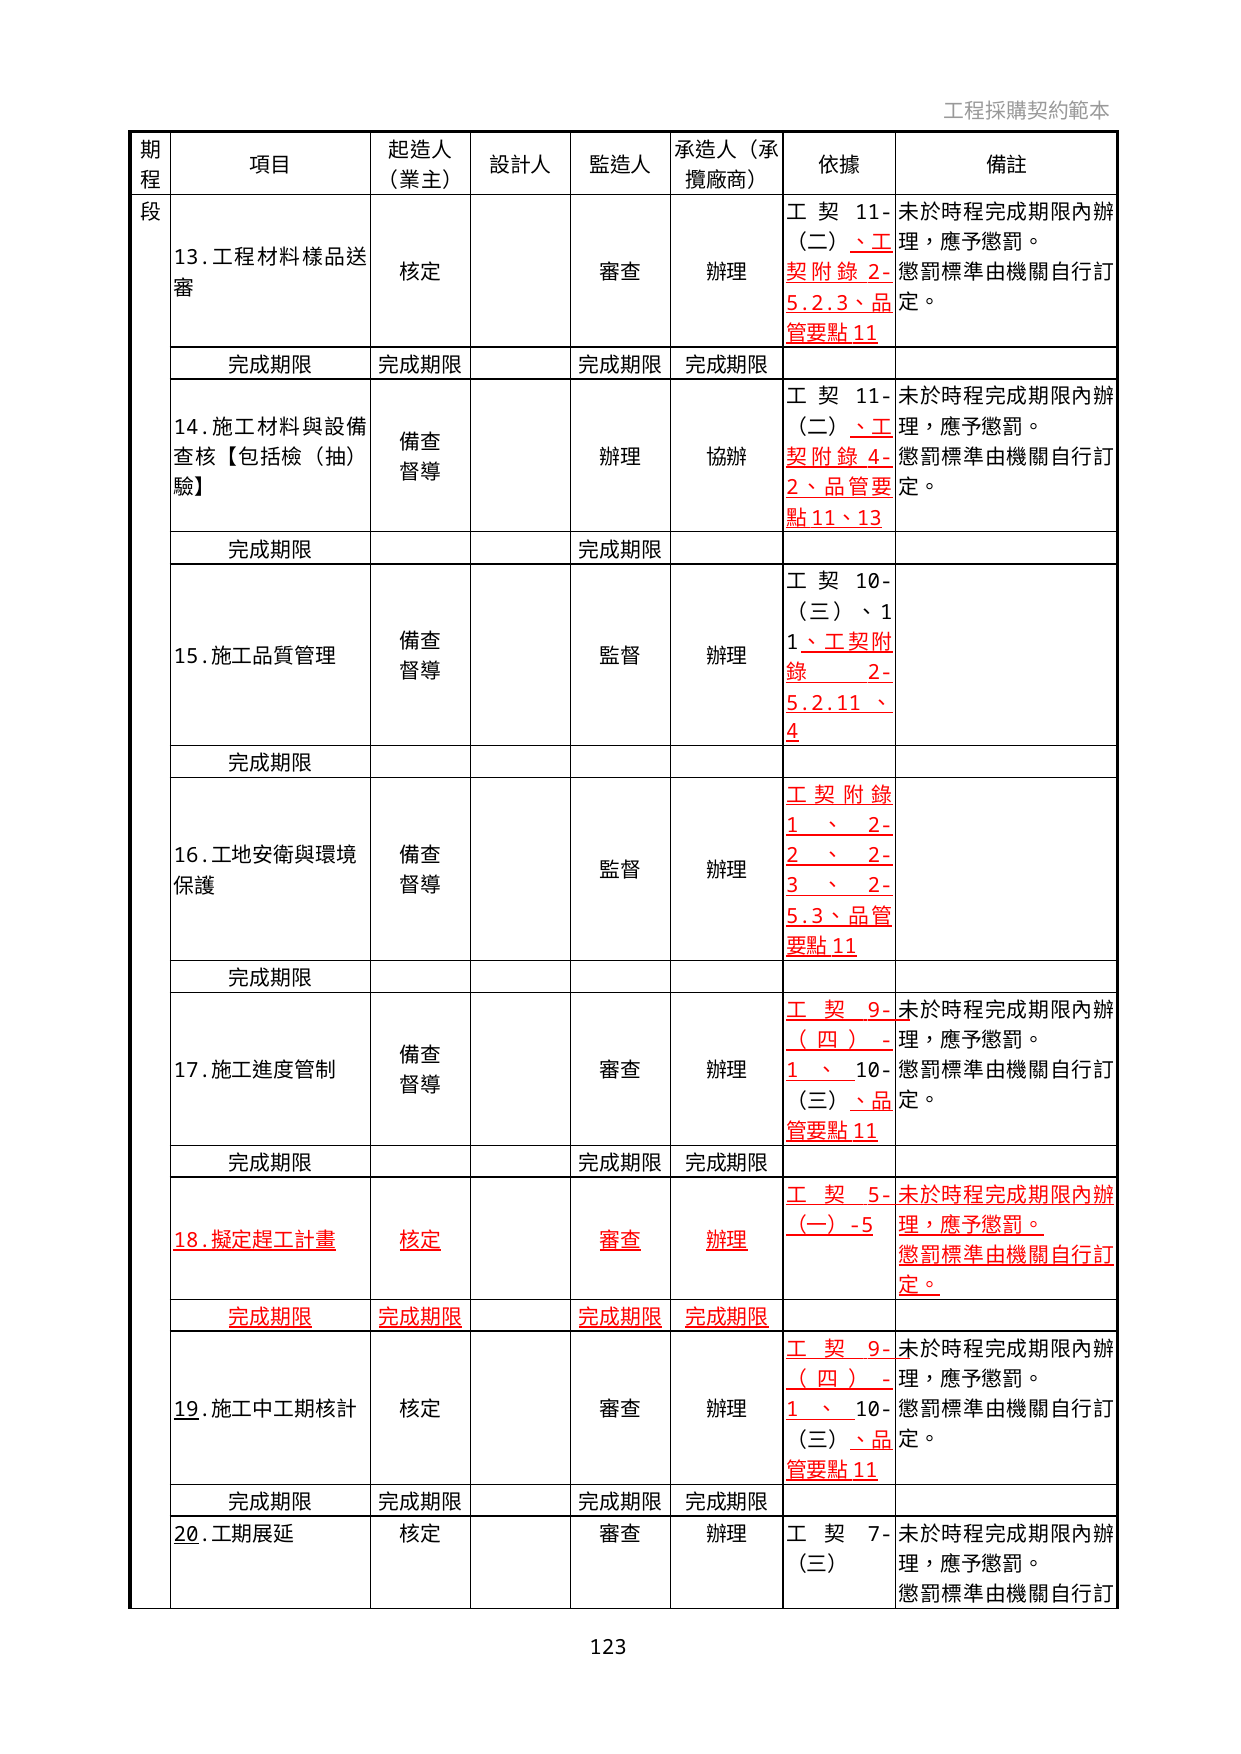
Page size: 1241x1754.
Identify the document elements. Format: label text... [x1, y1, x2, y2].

table_cell 完成期限 [671, 1485, 782, 1515]
table_header 項目 [171, 133, 370, 193]
table_cell [471, 348, 570, 378]
table_cell 20.工期展延 [171, 1517, 370, 1607]
table_cell [471, 532, 570, 563]
table_cell [471, 565, 570, 744]
table_cell 未於時程完成期限內辦理，應予懲罰。 懲罰標準由機關自行訂定。 [896, 1178, 1116, 1299]
table_cell 段 [132, 195, 170, 1607]
table_cell 未於時程完成期限內辦理，應予懲罰。 懲罰標準由機關自行訂定。 [896, 195, 1116, 346]
table_cell [784, 348, 895, 378]
table_cell 完成期限 [671, 348, 782, 378]
table_cell 備查 督導 [371, 565, 470, 744]
table_cell 協辦 [671, 380, 782, 531]
table_cell 14.施工材料與設備查核【包括檢（抽）驗】 [171, 380, 370, 531]
table_cell 未於時程完成期限內辦理，應予懲罰。 懲罰標準由機關自行訂 [896, 1517, 1116, 1607]
table_cell 審查 [571, 195, 670, 346]
table_cell [471, 1300, 570, 1330]
table_cell [471, 195, 570, 346]
table_cell 完成期限 [571, 348, 670, 378]
table_cell [471, 778, 570, 960]
table_cell 完成期限 [371, 1300, 470, 1330]
table_cell [784, 961, 895, 991]
table_cell 工契9-（四）-1、10-（三）、品管要點11 [784, 1332, 895, 1483]
table_cell 辦理 [671, 1178, 782, 1299]
table_cell [896, 1485, 1116, 1515]
table_cell 完成期限 [571, 1300, 670, 1330]
table_cell [471, 961, 570, 991]
table_cell 辦理 [671, 778, 782, 960]
table_cell [896, 532, 1116, 563]
table_cell 18.擬定趕工計畫 [171, 1178, 370, 1299]
table_cell 核定 [371, 1517, 470, 1607]
table_cell 未於時程完成期限內辦理，應予懲罰。 懲罰標準由機關自行訂定。 [896, 993, 1116, 1144]
table_cell [671, 961, 782, 991]
table_cell 審查 [571, 993, 670, 1144]
table_cell 辦理 [671, 1332, 782, 1483]
table_cell [671, 746, 782, 776]
table_cell 完成期限 [371, 348, 470, 378]
table_cell 備查 督導 [371, 778, 470, 960]
table_cell [371, 1146, 470, 1176]
table_cell 完成期限 [171, 746, 370, 776]
table_cell [784, 1300, 895, 1330]
table_cell 17.施工進度管制 [171, 993, 370, 1144]
table_cell [471, 1517, 570, 1607]
table_cell 完成期限 [571, 1485, 670, 1515]
table_cell 完成期限 [671, 1300, 782, 1330]
table_cell 核定 [371, 195, 470, 346]
table_cell [471, 1332, 570, 1483]
table_cell 完成期限 [171, 348, 370, 378]
table_cell [571, 961, 670, 991]
table_cell 13.工程材料樣品送審 [171, 195, 370, 346]
table_cell 備查 督導 [371, 380, 470, 531]
table_cell 完成期限 [171, 1485, 370, 1515]
table_header 承造人（承攬廠商） [671, 133, 782, 193]
table_cell 完成期限 [671, 1146, 782, 1176]
table_cell 核定 [371, 1332, 470, 1483]
table_cell 辦理 [671, 565, 782, 744]
table_cell 工契附錄1、2-2、2-3、2-5.3、品管要點11 [784, 778, 895, 960]
table_cell 15.施工品質管理 [171, 565, 370, 744]
table_cell 完成期限 [171, 1146, 370, 1176]
table_header 期程 [132, 133, 170, 193]
table_cell 辦理 [671, 1517, 782, 1607]
table_cell [471, 380, 570, 531]
table_cell [896, 1300, 1116, 1330]
table_header 備註 [896, 133, 1116, 193]
table_cell 工契11-（二）、工契附錄2-5.2.3、品管要點11 [784, 195, 895, 346]
table_cell [671, 532, 782, 563]
table_cell 監督 [571, 565, 670, 744]
table_cell [371, 746, 470, 776]
table_cell 辦理 [571, 380, 670, 531]
table_cell 完成期限 [571, 1146, 670, 1176]
table_cell 備查 督導 [371, 993, 470, 1144]
table_cell [896, 348, 1116, 378]
table_cell 工契7-（三） [784, 1517, 895, 1607]
table_cell 辦理 [671, 195, 782, 346]
table_header 監造人 [571, 133, 670, 193]
table_cell 工契5-（一）-5 [784, 1178, 895, 1299]
table_cell 審查 [571, 1178, 670, 1299]
table_cell 工契9-（四）-1、10-（三）、品管要點11 [784, 993, 895, 1144]
table_cell 未於時程完成期限內辦理，應予懲罰。 懲罰標準由機關自行訂定。 [896, 380, 1116, 531]
table_cell [571, 746, 670, 776]
table_cell [896, 1146, 1116, 1176]
table_cell [784, 1485, 895, 1515]
table_cell 16.工地安衛與環境 保護 [171, 778, 370, 960]
table_cell [896, 778, 1116, 960]
table_cell 監督 [571, 778, 670, 960]
table_cell 完成期限 [571, 532, 670, 563]
table_cell 核定 [371, 1178, 470, 1299]
table_cell 工契11-（二）、工契附錄4-2、品管要點11、13 [784, 380, 895, 531]
table_cell 辦理 [671, 993, 782, 1144]
table_header 起造人 （業主） [371, 133, 470, 193]
table_cell [371, 532, 470, 563]
table_cell [471, 1485, 570, 1515]
table_cell 審查 [571, 1332, 670, 1483]
table_cell [784, 532, 895, 563]
table_cell [896, 746, 1116, 776]
table_cell [471, 1178, 570, 1299]
table_header 依據 [784, 133, 895, 193]
table_cell 完成期限 [171, 961, 370, 991]
table_cell [784, 746, 895, 776]
table_cell 完成期限 [171, 1300, 370, 1330]
table_cell 未於時程完成期限內辦理，應予懲罰。 懲罰標準由機關自行訂定。 [896, 1332, 1116, 1483]
table_cell 完成期限 [371, 1485, 470, 1515]
table_cell [471, 1146, 570, 1176]
table_cell [896, 961, 1116, 991]
table_cell 完成期限 [171, 532, 370, 563]
table_cell 審查 [571, 1517, 670, 1607]
table_header 設計人 [471, 133, 570, 193]
table_cell [896, 565, 1116, 744]
table_cell 19.施工中工期核計 [171, 1332, 370, 1483]
table_cell [784, 1146, 895, 1176]
table_cell [371, 961, 470, 991]
table_cell [471, 993, 570, 1144]
table_cell [471, 746, 570, 776]
table_cell 工契10-（三）、11、工契附錄2-5.2.11、4 [784, 565, 895, 744]
